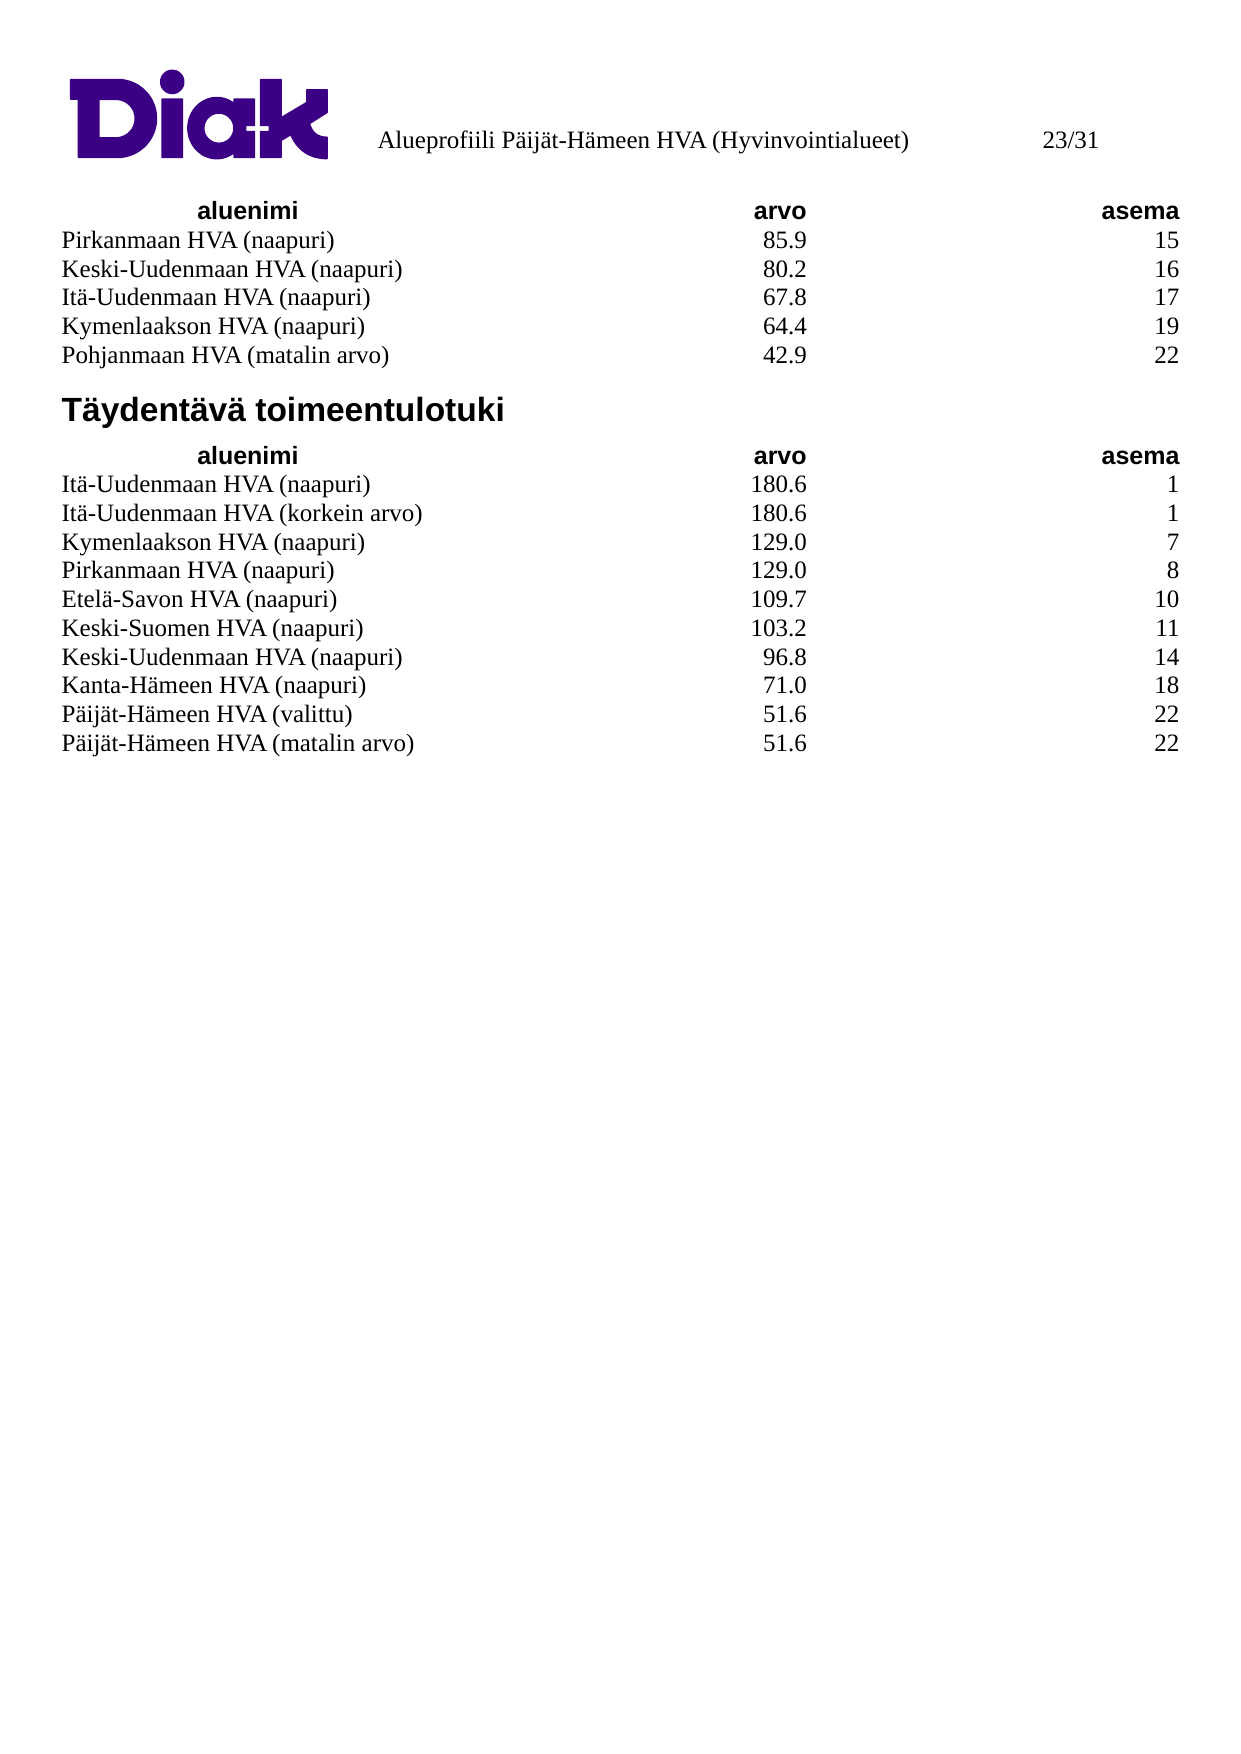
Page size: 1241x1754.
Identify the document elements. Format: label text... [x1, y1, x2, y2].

table_cell 129.0 [434, 556, 806, 584]
table_cell 10 [806, 584, 1179, 613]
table_cell 17 [806, 283, 1179, 311]
table_cell Kymenlaakson HVA (naapuri) [61, 527, 434, 556]
table_cell 64.4 [434, 311, 806, 340]
table_header asema [806, 196, 1179, 225]
table_cell Itä-Uudenmaan HVA (korkein arvo) [61, 498, 434, 527]
table_cell 71.0 [434, 671, 806, 699]
table_cell 8 [806, 556, 1179, 584]
table_cell 19 [806, 311, 1179, 340]
table_cell 7 [806, 527, 1179, 556]
table_cell 80.2 [434, 254, 806, 282]
table_cell Pirkanmaan HVA (naapuri) [61, 556, 434, 584]
table_cell Itä-Uudenmaan HVA (naapuri) [61, 469, 434, 498]
table_cell 22 [806, 340, 1179, 369]
table_cell Pohjanmaan HVA (matalin arvo) [61, 340, 434, 369]
table_cell 96.8 [434, 642, 806, 671]
table_cell Keski-Uudenmaan HVA (naapuri) [61, 642, 434, 671]
table_cell 1 [806, 469, 1179, 498]
table_cell 22 [806, 728, 1179, 757]
table_cell Itä-Uudenmaan HVA (naapuri) [61, 283, 434, 311]
table_cell 11 [806, 613, 1179, 642]
table_cell 51.6 [434, 728, 806, 757]
table_cell 16 [806, 254, 1179, 282]
table_cell Keski-Uudenmaan HVA (naapuri) [61, 254, 434, 282]
table_cell Pirkanmaan HVA (naapuri) [61, 225, 434, 254]
subtitle Täydentävä toimeentulotuki [61, 389, 1179, 428]
table_header aluenimi [61, 196, 434, 225]
table_cell 15 [806, 225, 1179, 254]
table_cell 129.0 [434, 527, 806, 556]
table_header aluenimi [61, 441, 434, 469]
table_cell 103.2 [434, 613, 806, 642]
table_cell 18 [806, 671, 1179, 699]
table_cell 22 [806, 699, 1179, 728]
table_cell 67.8 [434, 283, 806, 311]
table_cell 180.6 [434, 469, 806, 498]
table_cell Keski-Suomen HVA (naapuri) [61, 613, 434, 642]
table_cell Päijät-Hämeen HVA (matalin arvo) [61, 728, 434, 757]
table_cell 42.9 [434, 340, 806, 369]
table_header asema [806, 441, 1179, 469]
table_cell Kanta-Hämeen HVA (naapuri) [61, 671, 434, 699]
table_cell 14 [806, 642, 1179, 671]
table_cell 1 [806, 498, 1179, 527]
table_cell 51.6 [434, 699, 806, 728]
table_cell 180.6 [434, 498, 806, 527]
table_header arvo [434, 441, 806, 469]
table_header arvo [434, 196, 806, 225]
table_cell Päijät-Hämeen HVA (valittu) [61, 699, 434, 728]
table_cell 85.9 [434, 225, 806, 254]
table_cell Etelä-Savon HVA (naapuri) [61, 584, 434, 613]
table_cell 109.7 [434, 584, 806, 613]
table_cell Kymenlaakson HVA (naapuri) [61, 311, 434, 340]
